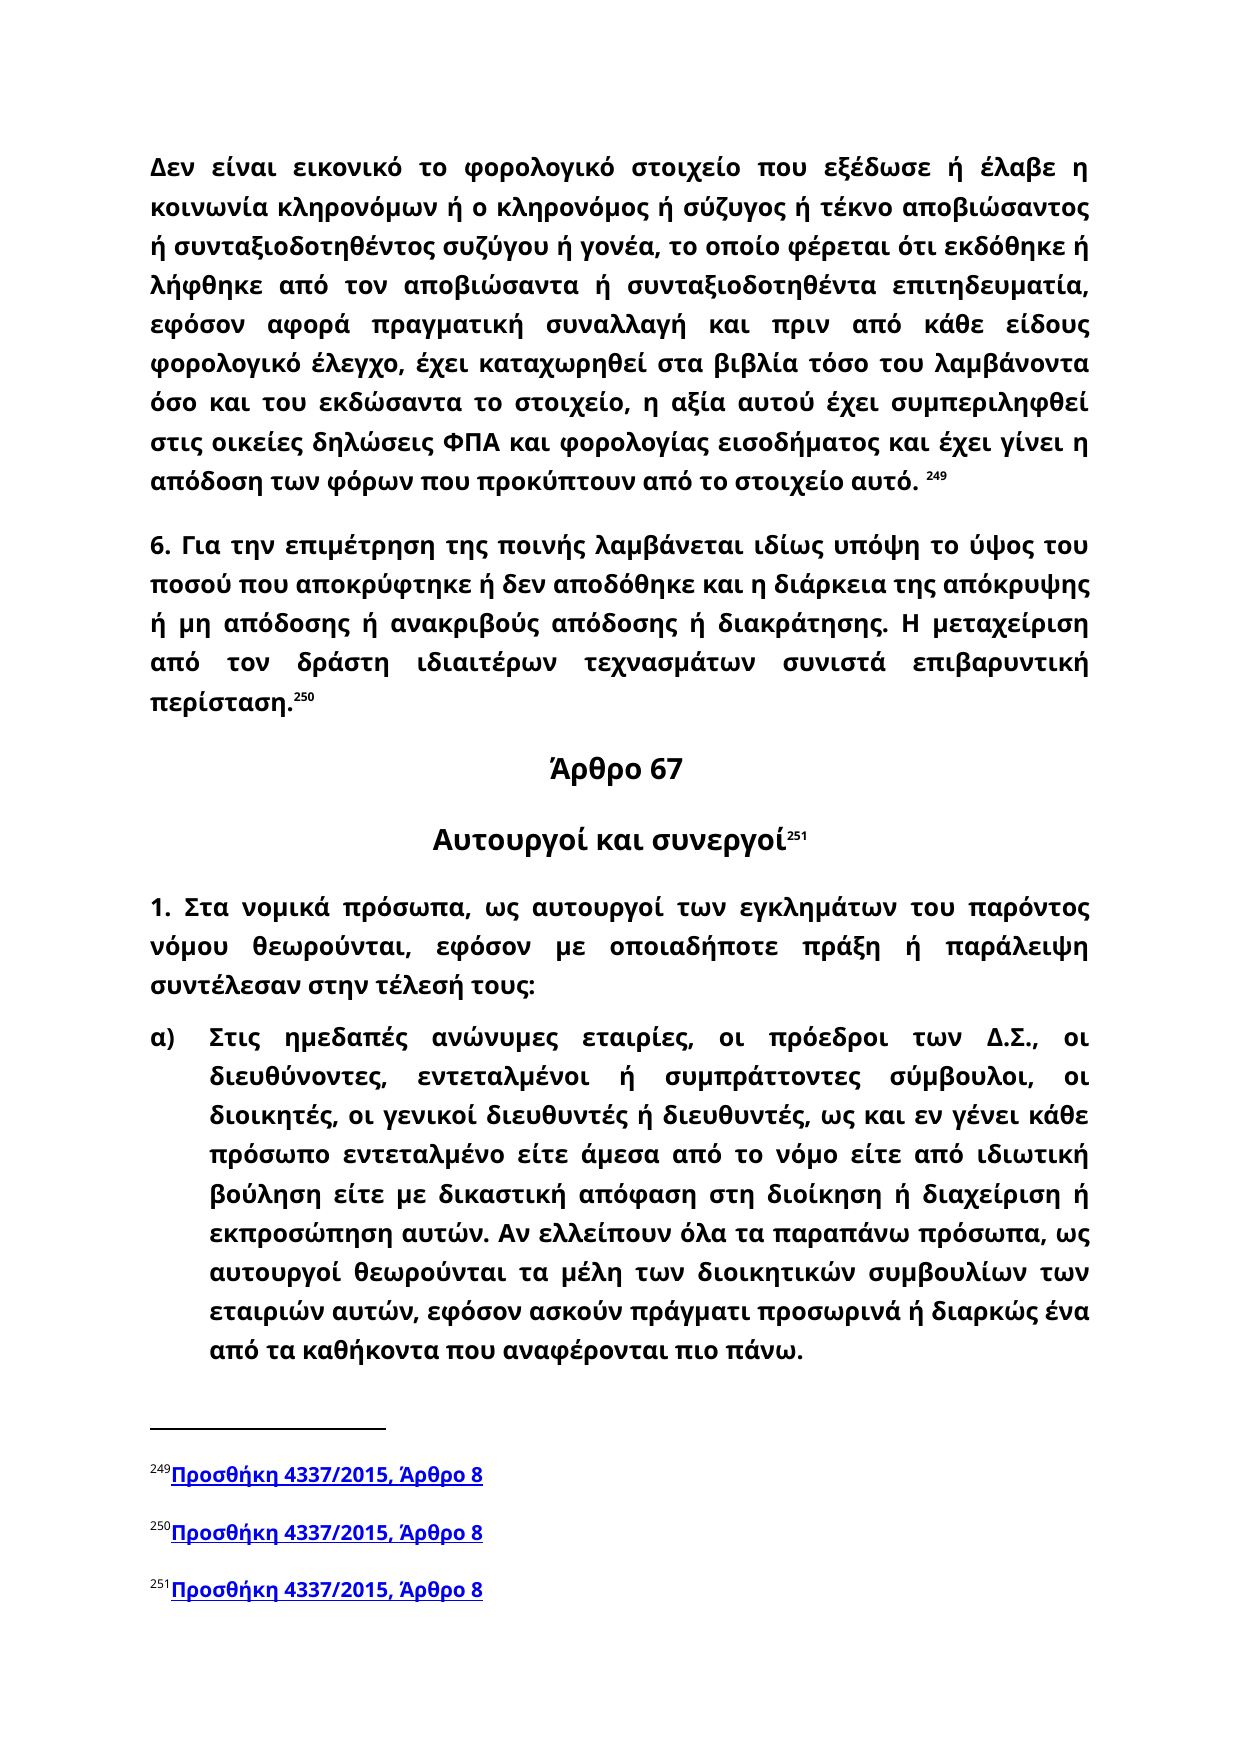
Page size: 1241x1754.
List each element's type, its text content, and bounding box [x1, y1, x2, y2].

text Δεν είναι εικονικό το φορολογικό στοιχείο που εξέδωσε ή έλαβε η κοινωνία κληρονόμων ή ο κληρονόμος ή σύζυγος ή τέκνο αποβιώσαντος ή συνταξιοδοτηθέντος συζύγου ή γονέα, το οποίο φέρεται ότι εκδόθηκε ή λήφθηκε από τον αποβιώσαντα ή συνταξιοδοτηθέντα επιτηδευματία, εφόσον αφορά πραγματική συναλλαγή και πριν από κάθε είδους φορολογικό έλεγχο, έχει καταχωρηθεί στα βιβλία τόσο του λαμβάνοντα όσο και του εκδώσαντα το στοιχείο, η αξία αυτού έχει συμπεριληφθεί στις οικείες δηλώσεις ΦΠΑ και φορολογίας εισοδήματος και έχει γίνει η απόδοση των φόρων που προκύπτουν από το στοιχείο αυτό. [150, 150, 1090, 497]
list α) Στις ημεδαπές ανώνυμες εταιρίες, οι πρόεδροι των Δ.Σ., οι διευθύνοντες, εντεταλμένοι ή συμπράττοντες σύμβουλοι, οι διοικητές, οι γενικοί διευθυντές ή διευθυντές, ως και εν γένει κάθε πρόσωπο εντεταλμένο είτε άμεσα από το νόμο είτε από ιδιωτική βούληση είτε με δικαστική απόφαση στη διοίκηση ή διαχείριση ή εκπροσώπηση αυτών. Αν ελλείπουν όλα τα παραπάνω πρόσωπα, ως αυτουργοί θεωρούνται τα μέλη των διοικητικών συμβουλίων των εταιριών αυτών, εφόσον ασκούν πράγματι προσωρινά ή διαρκώς ένα από τα καθήκοντα που αναφέρονται πιο πάνω. [150, 1019, 1090, 1367]
text Προσθήκη 4337/2015, Άρθρο 8 [150, 1518, 1090, 1546]
text 6. Για την επιμέτρηση της ποινής λαμβάνεται ιδίως υπόψη το ύψος του ποσού που αποκρύφτηκε ή δεν αποδόθηκε και η διάρκεια της απόκρυψης ή μη απόδοσης ή ανακριβούς απόδοσης ή διακράτησης. Η μεταχείριση από τον δράστη ιδιαιτέρων τεχνασμάτων συνιστά επιβαρυντική περίσταση. [150, 527, 1090, 718]
text Προσθήκη 4337/2015, Άρθρο 8 [150, 1460, 1090, 1489]
text 1. Στα νομικά πρόσωπα, ως αυτουργοί των εγκλημάτων του παρόντος νόμου θεωρούνται, εφόσον με οποιαδήποτε πράξη ή παράλειψη συντέλεσαν στην τέλεσή τους: [150, 889, 1090, 1002]
subtitle Άρθρο 67 [150, 748, 1090, 788]
text Προσθήκη 4337/2015, Άρθρο 8 [150, 1576, 1090, 1604]
subtitle Αυτουργοί και συνεργοί [150, 819, 1090, 859]
